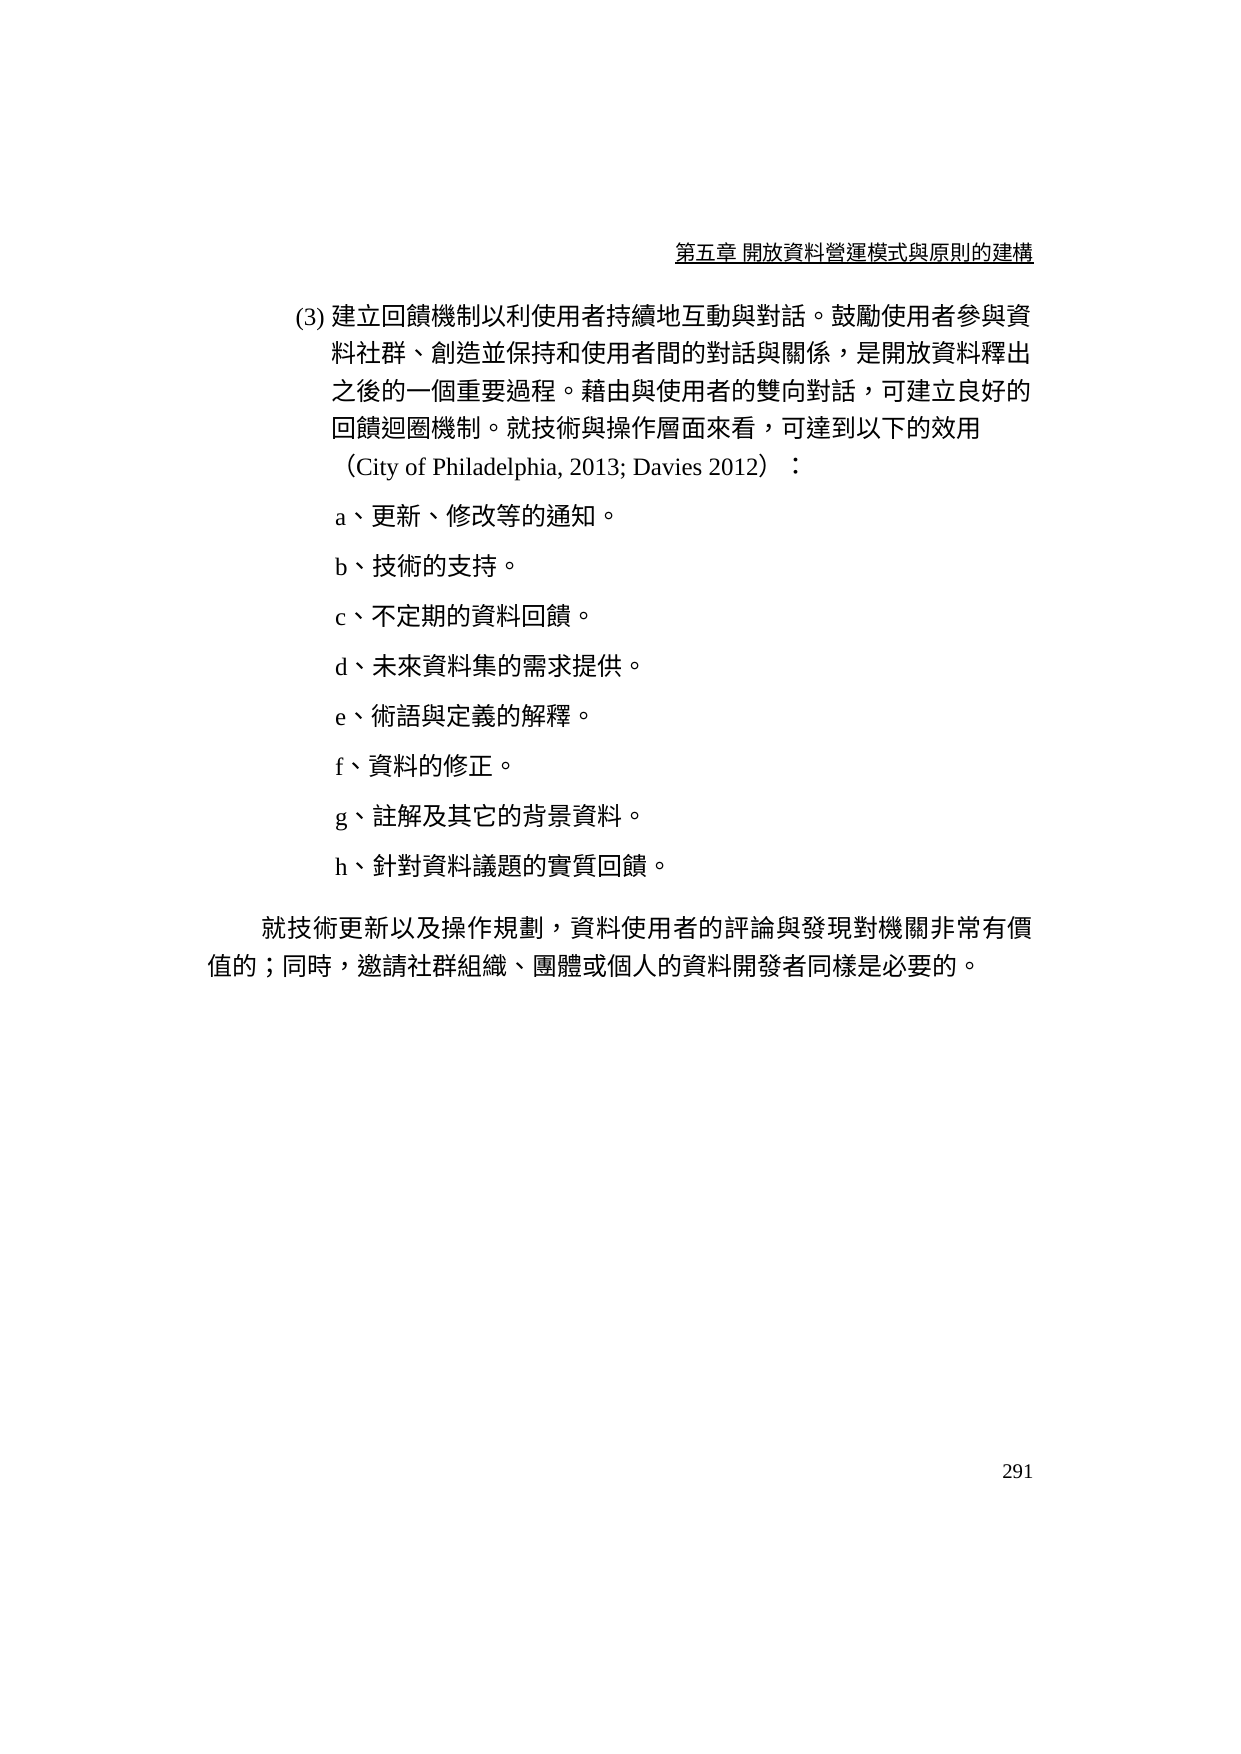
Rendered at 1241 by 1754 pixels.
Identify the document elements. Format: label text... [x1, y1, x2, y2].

text b、技術的支持。 [335, 545, 1033, 583]
text a、更新、修改等的通知。 [335, 495, 1033, 533]
text d、未來資料集的需求提供。 [335, 645, 1033, 683]
text c、不定期的資料回饋。 [335, 595, 1033, 633]
text g、註解及其它的背景資料。 [335, 795, 1033, 833]
text 就技術更新以及操作規劃，資料使用者的評論與發現對機關非常有價值的；同時，邀請社群組織、團體或個人的資料開發者同樣是必要的。 [207, 908, 1033, 983]
list 建立回饋機制以利使用者持續地互動與對話。鼓勵使用者參與資料社群、創造並保持和使用者間的對話與關係，是開放資料釋出之後的一個重要過程。藉由與使用者的雙向對話，可建立良好的回饋迴圈機制。就技術與操作層面來看，可達到以下的效用（City of Philadelphia, 2013; Davies 2012）： [295, 295, 1033, 483]
text h、針對資料議題的實質回饋。 [335, 845, 1033, 883]
text e、術語與定義的解釋。 [335, 695, 1033, 733]
text f、資料的修正。 [335, 745, 1033, 783]
